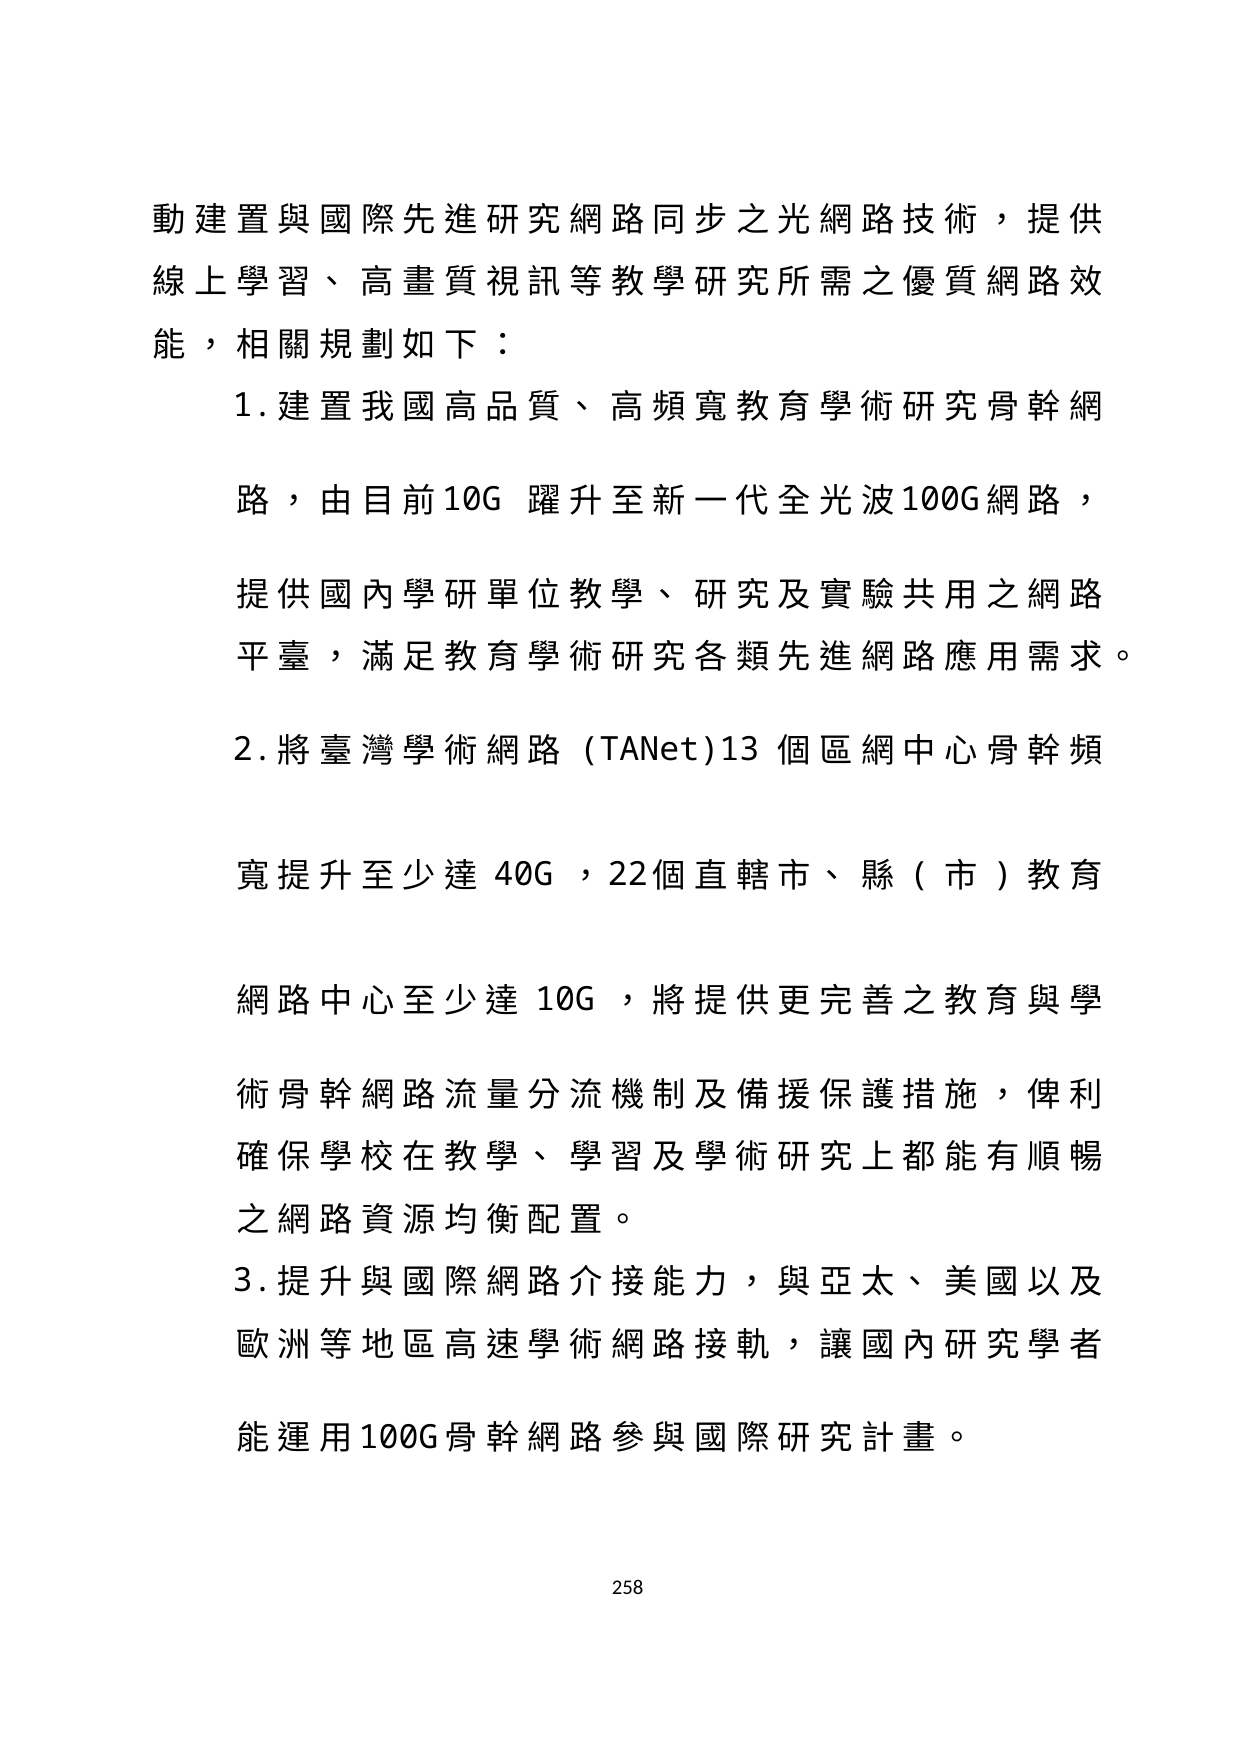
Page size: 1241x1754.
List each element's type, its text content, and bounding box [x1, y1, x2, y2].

text 動建置與國際先進研究網路同步之光網路技術，提供線上學習、高畫質視訊等教學研究所需之優質網路效能，相關規劃如下： [148, 175, 1107, 362]
text 2.將臺灣學術網路(TANet)13個區網中心骨幹頻寬提升至少達40G，22個直轄市、縣(市)教育網路中心至少達10G，將提供更完善之教育與學術骨幹網路流量分流機制及備援保護措施，俾利確保學校在教學、學習及學術研究上都能有順暢之網路資源均衡配置。 [196, 675, 1107, 1237]
text 1.建置我國高品質、高頻寬教育學術研究骨幹網路，由目前10G 躍升至新一代全光波100G網路，提供國內學研單位教學、研究及實驗共用之網路平臺，滿足教育學術研究各類先進網路應用需求。 [196, 362, 1107, 675]
text 3.提升與國際網路介接能力，與亞太、美國以及歐洲等地區高速學術網路接軌，讓國內研究學者能運用100G骨幹網路參與國際研究計畫。 [196, 1237, 1107, 1487]
